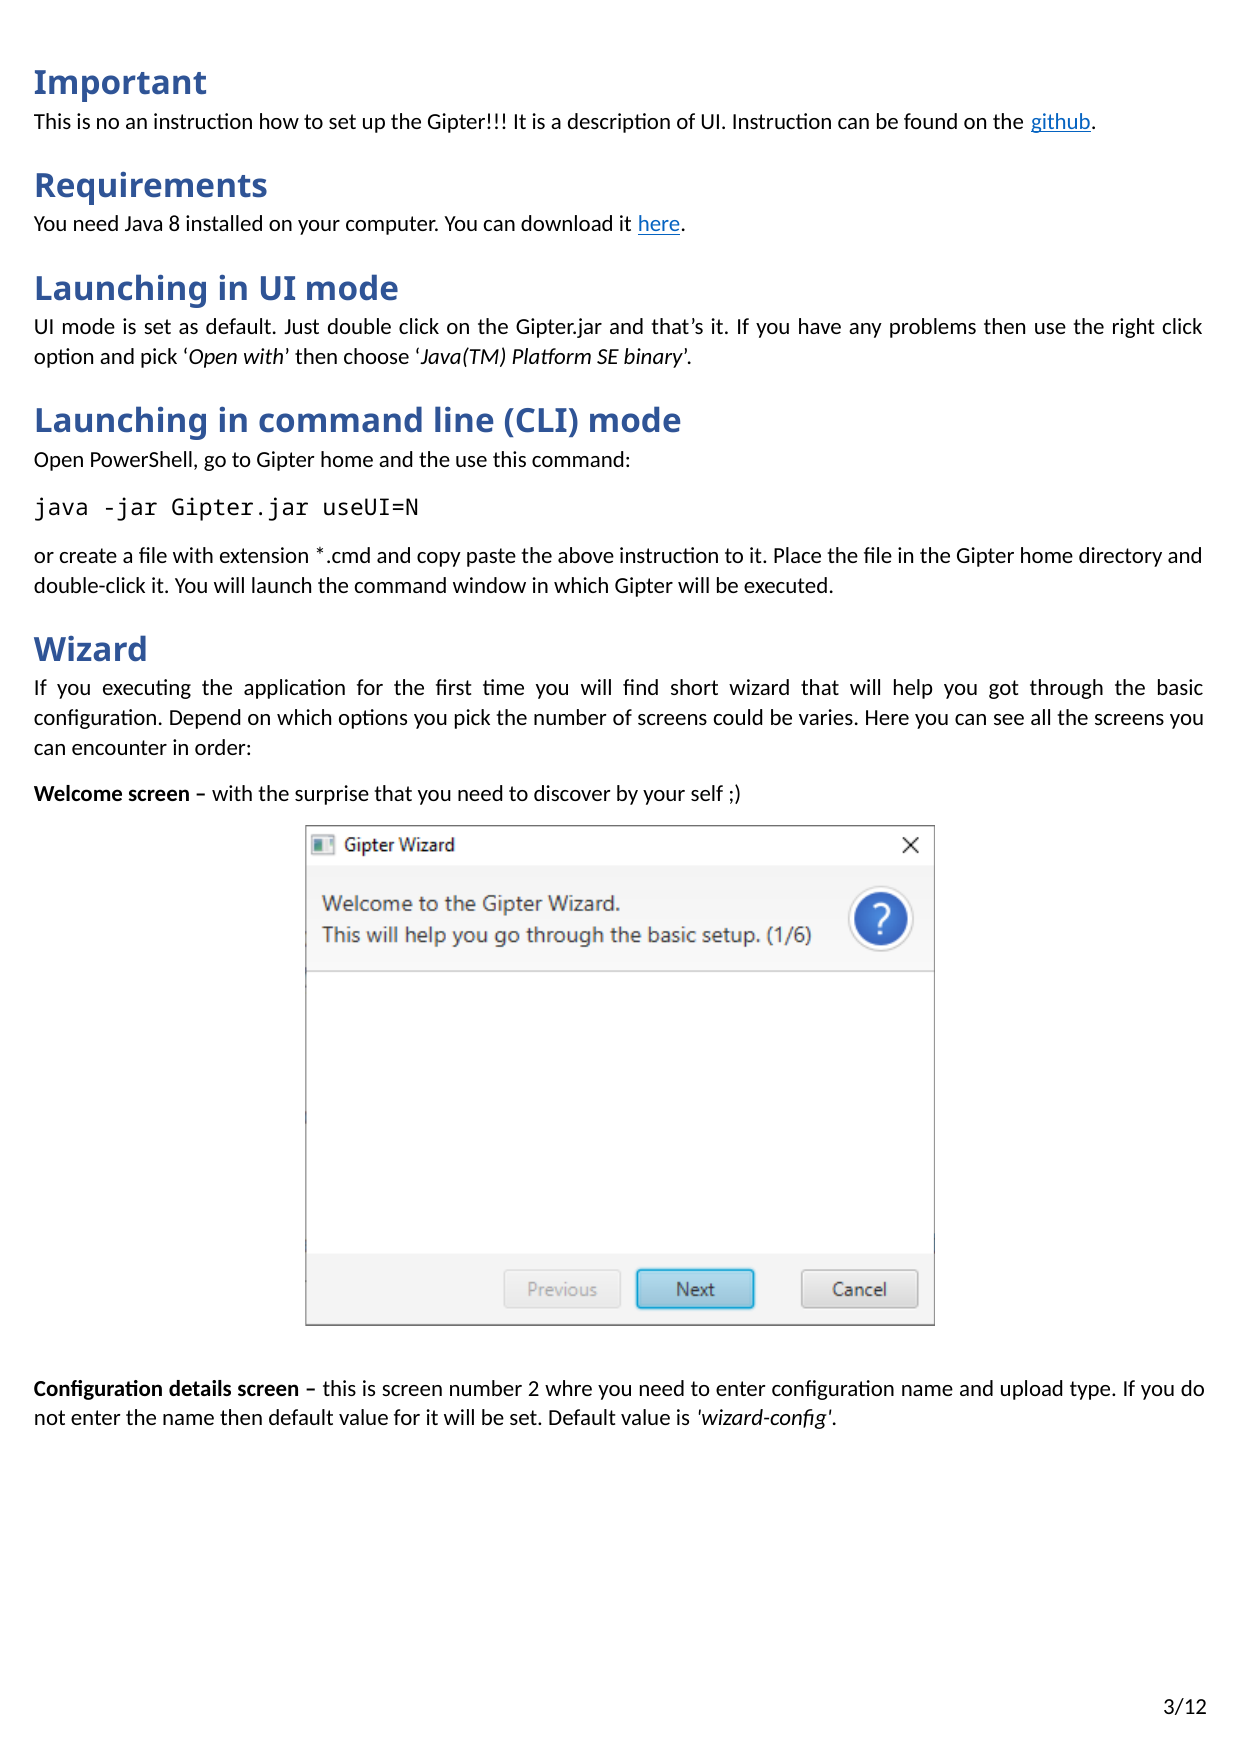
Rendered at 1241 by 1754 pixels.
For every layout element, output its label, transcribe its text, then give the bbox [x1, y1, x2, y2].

text java -jar Gipter.jar useUI=N [34, 491, 1207, 522]
text This is no an instruction how to set up the Gipter!!! It is a description of UI. Instruction can be found on the github. [34, 107, 1207, 135]
subtitle Wizard [34, 625, 1207, 671]
text You need Java 8 installed on your computer. You can download it here. [34, 209, 1207, 238]
subtitle Requirements [34, 161, 1207, 207]
subtitle Important [34, 59, 1207, 104]
subtitle Launching in command line (CLI) mode [34, 397, 1207, 442]
text If you executing the application for the first time you will find short wizard that will help you got through the basic configuration. Depend on which options you pick the number of screens could be varies. Here you can see all the screens you can encounter in order: [34, 673, 1207, 761]
subtitle Launching in UI mode [34, 264, 1207, 310]
text Welcome screen – with the surprise that you need to discover by your self ;) [34, 779, 1207, 807]
text UI mode is set as default. Just double click on the Gipter.jar and that’s it. If you have any problems then use the right click option and pick ‘Open with’ then choose ‘Java(TM) Platform SE binary’. [34, 312, 1207, 370]
text or create a file with extension *.cmd and copy paste the above instruction to it. Place the file in the Gipter home directory and double-click it. You will launch the command window in which Gipter will be executed. [34, 541, 1207, 599]
text Configuration details screen – this is screen number 2 whre you need to enter configuration name and upload type. If you do not enter the name then default value for it will be set. Default value is 'wizard-config'. [34, 1374, 1207, 1431]
picture [305, 825, 935, 1326]
text Open PowerShell, go to Gipter home and the use this command: [34, 445, 1207, 473]
